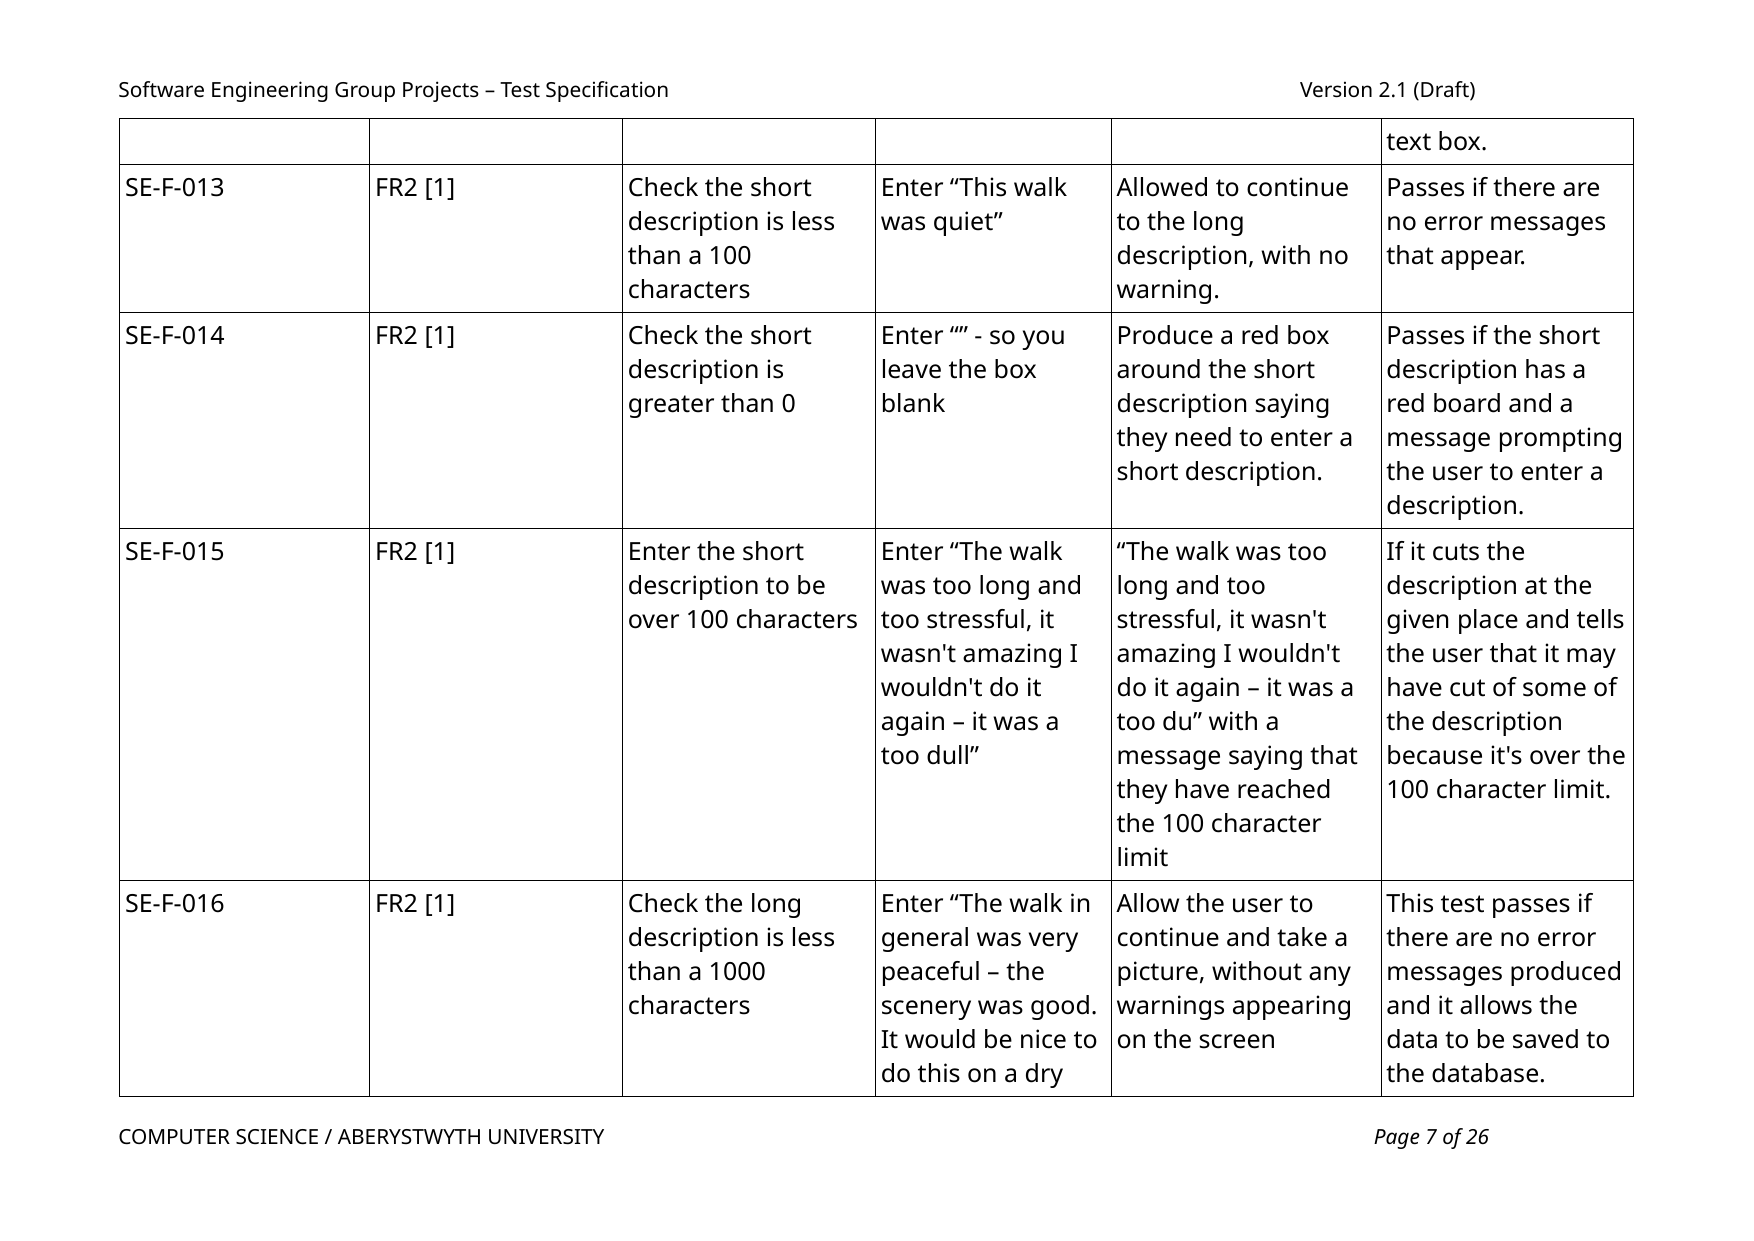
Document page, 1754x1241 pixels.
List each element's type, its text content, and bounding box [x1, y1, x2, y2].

table_cell Check the short description is less than a 100 characters [623, 165, 875, 312]
table_cell [623, 119, 875, 164]
table_cell FR2 [1] [370, 881, 622, 1096]
table_cell Allow the user to continue and take a picture, without any warnings appearing on the screen [1112, 881, 1381, 1096]
table_cell Enter “The walk was too long and too stressful, it wasn't amazing I wouldn't do it again – it was a too dull” [876, 529, 1111, 880]
table_cell SE-F-014 [120, 313, 369, 527]
table_cell Allowed to continue to the long description, with no warning. [1112, 165, 1381, 312]
table_cell This test passes if there are no error messages produced and it allows the data to be saved to the database. [1382, 881, 1633, 1096]
table_cell Enter the short description to be over 100 characters [623, 529, 875, 880]
table_cell SE-F-016 [120, 881, 369, 1096]
table_cell [370, 119, 622, 164]
table_cell Passes if there are no error messages that appear. [1382, 165, 1633, 312]
table_cell Check the long description is less than a 1000 characters [623, 881, 875, 1096]
table_cell [120, 119, 369, 164]
table_cell Enter “” - so you leave the box blank [876, 313, 1111, 527]
table_cell FR2 [1] [370, 529, 622, 880]
table_cell “The walk was too long and too stressful, it wasn't amazing I wouldn't do it again – it was a too du” with a message saying that they have reached the 100 character limit [1112, 529, 1381, 880]
table_cell Enter “The walk in general was very peaceful – the scenery was good. It would be nice to do this on a dry [876, 881, 1111, 1096]
table_cell SE-F-015 [120, 529, 369, 880]
table_cell [876, 119, 1111, 164]
table_cell Check the short description is greater than 0 [623, 313, 875, 527]
table_cell FR2 [1] [370, 313, 622, 527]
table_cell FR2 [1] [370, 165, 622, 312]
table_cell Enter “This walk was quiet” [876, 165, 1111, 312]
table_cell [1112, 119, 1381, 164]
table_cell If it cuts the description at the given place and tells the user that it may have cut of some of the description because it's over the 100 character limit. [1382, 529, 1633, 880]
table_cell Produce a red box around the short description saying they need to enter a short description. [1112, 313, 1381, 527]
table_cell SE-F-013 [120, 165, 369, 312]
table_cell Passes if the short description has a red board and a message prompting the user to enter a description. [1382, 313, 1633, 527]
table_cell text box. [1382, 119, 1633, 164]
